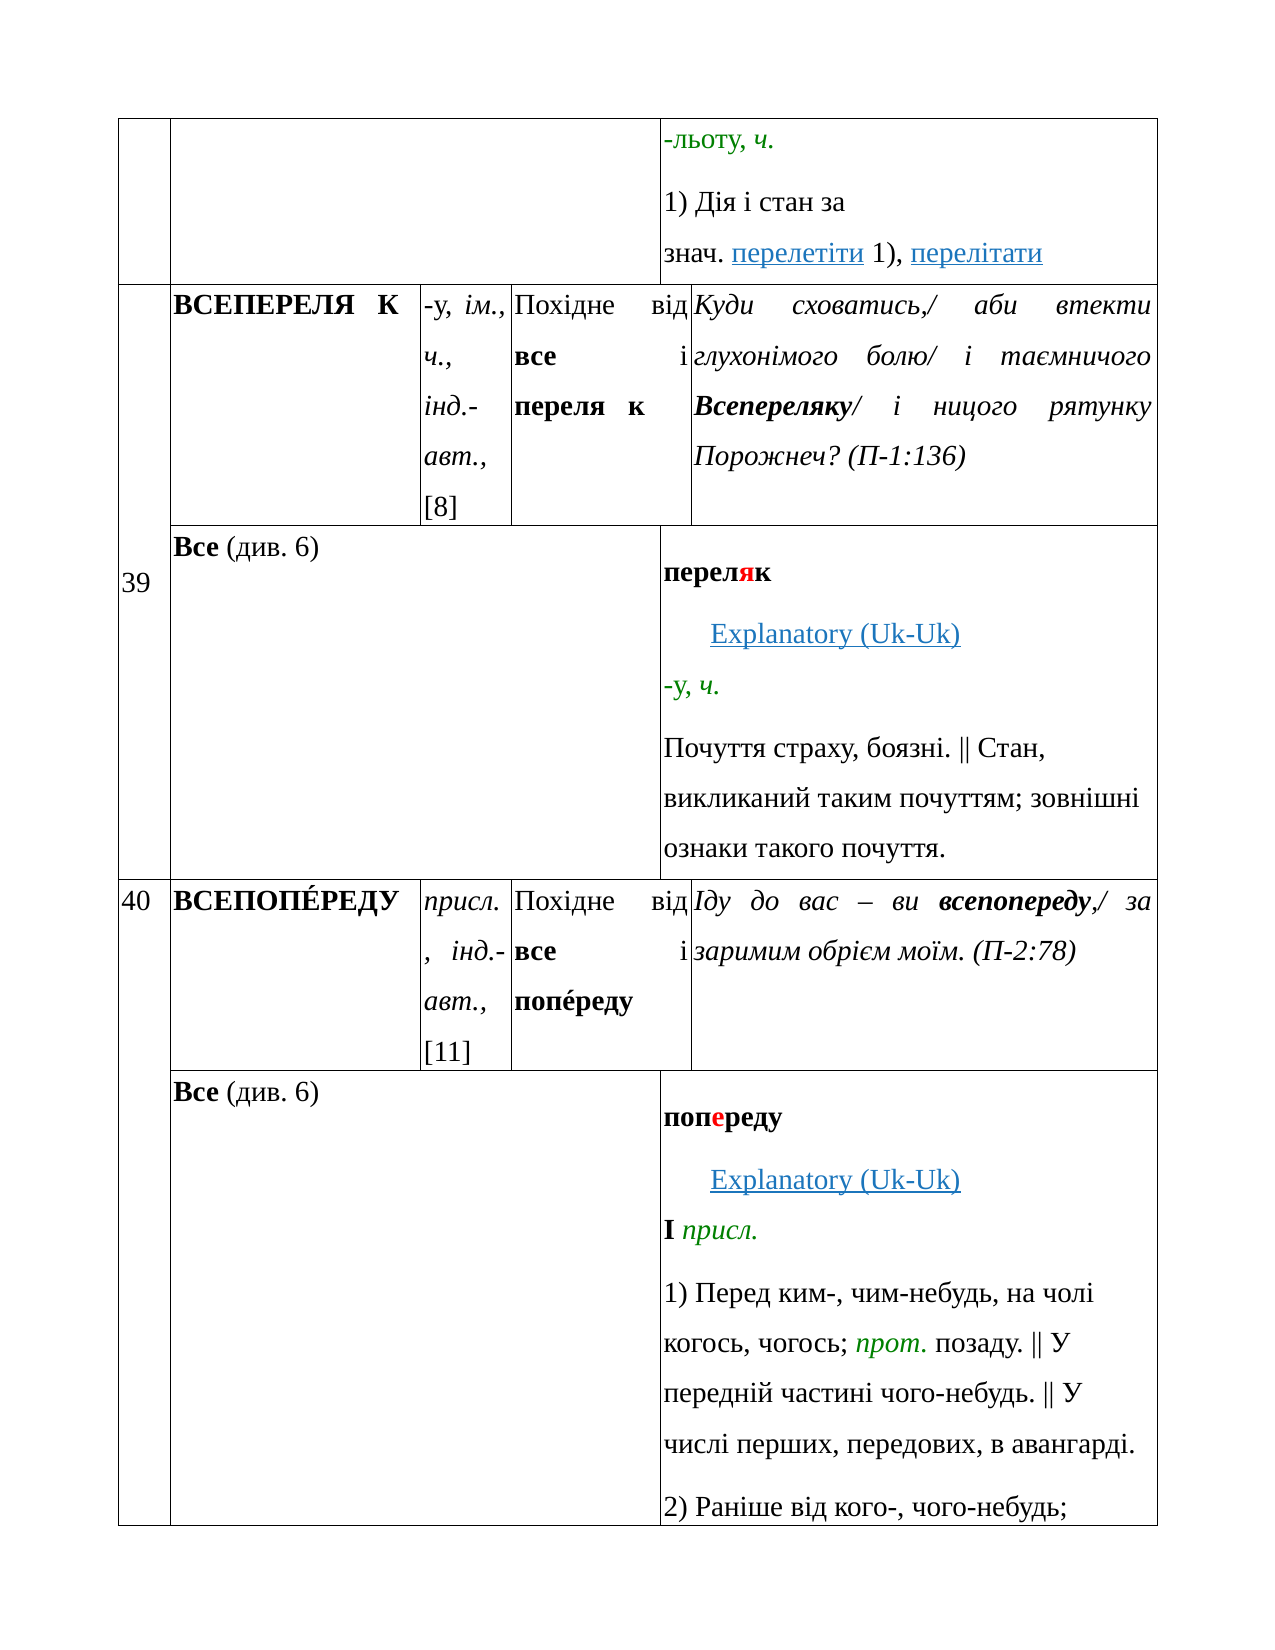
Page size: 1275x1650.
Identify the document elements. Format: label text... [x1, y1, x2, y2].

table_cell Все (див. 6) [171, 1071, 660, 1525]
table_cell Іду до вас – ви всепопереду,/ за заримим обрієм моїм. (П-2:78) [692, 880, 1157, 1070]
table_cell Все (див. 6) [171, 526, 660, 879]
table_cell 40 [119, 880, 170, 1525]
table_cell Всепопéреду [171, 880, 420, 1070]
table_cell попереду Explanatory (Uk-Uk) I присл. 1) Перед ким-, чим-небудь, на чолі когось, чогось; прот. позаду. || У передній частині чого-небудь. || У числі перших, передових, в авангарді. 2) Раніше від кого-, чого-небудь; [661, 1071, 1157, 1525]
table_cell присл., інд.-авт., [11] [421, 880, 511, 1070]
table_cell Всепереляк [171, 285, 420, 525]
table_cell [171, 119, 660, 284]
table_cell Куди сховатись,/ аби втекти глухонімого болю/ і таємничого Всепереляку/ і ницого рятунку Порожнеч? (П-1:136) [692, 285, 1157, 525]
table_cell Похідне від все і переляк [512, 285, 691, 525]
table_cell Похідне від все і попéреду [512, 880, 691, 1070]
table_cell -льоту, ч. 1) Дія і стан за знач. перелетіти 1), перелітати [661, 119, 1157, 284]
table_cell 39 [119, 285, 170, 879]
table_cell переляк Explanatory (Uk-Uk) -у, ч. Почуття страху, боязні. || Стан, викликаний таким почуттям; зовнішні ознаки такого почуття. [661, 526, 1157, 879]
table_cell [119, 119, 170, 284]
table_cell -у, ім., ч., інд.-авт., [8] [421, 285, 511, 525]
